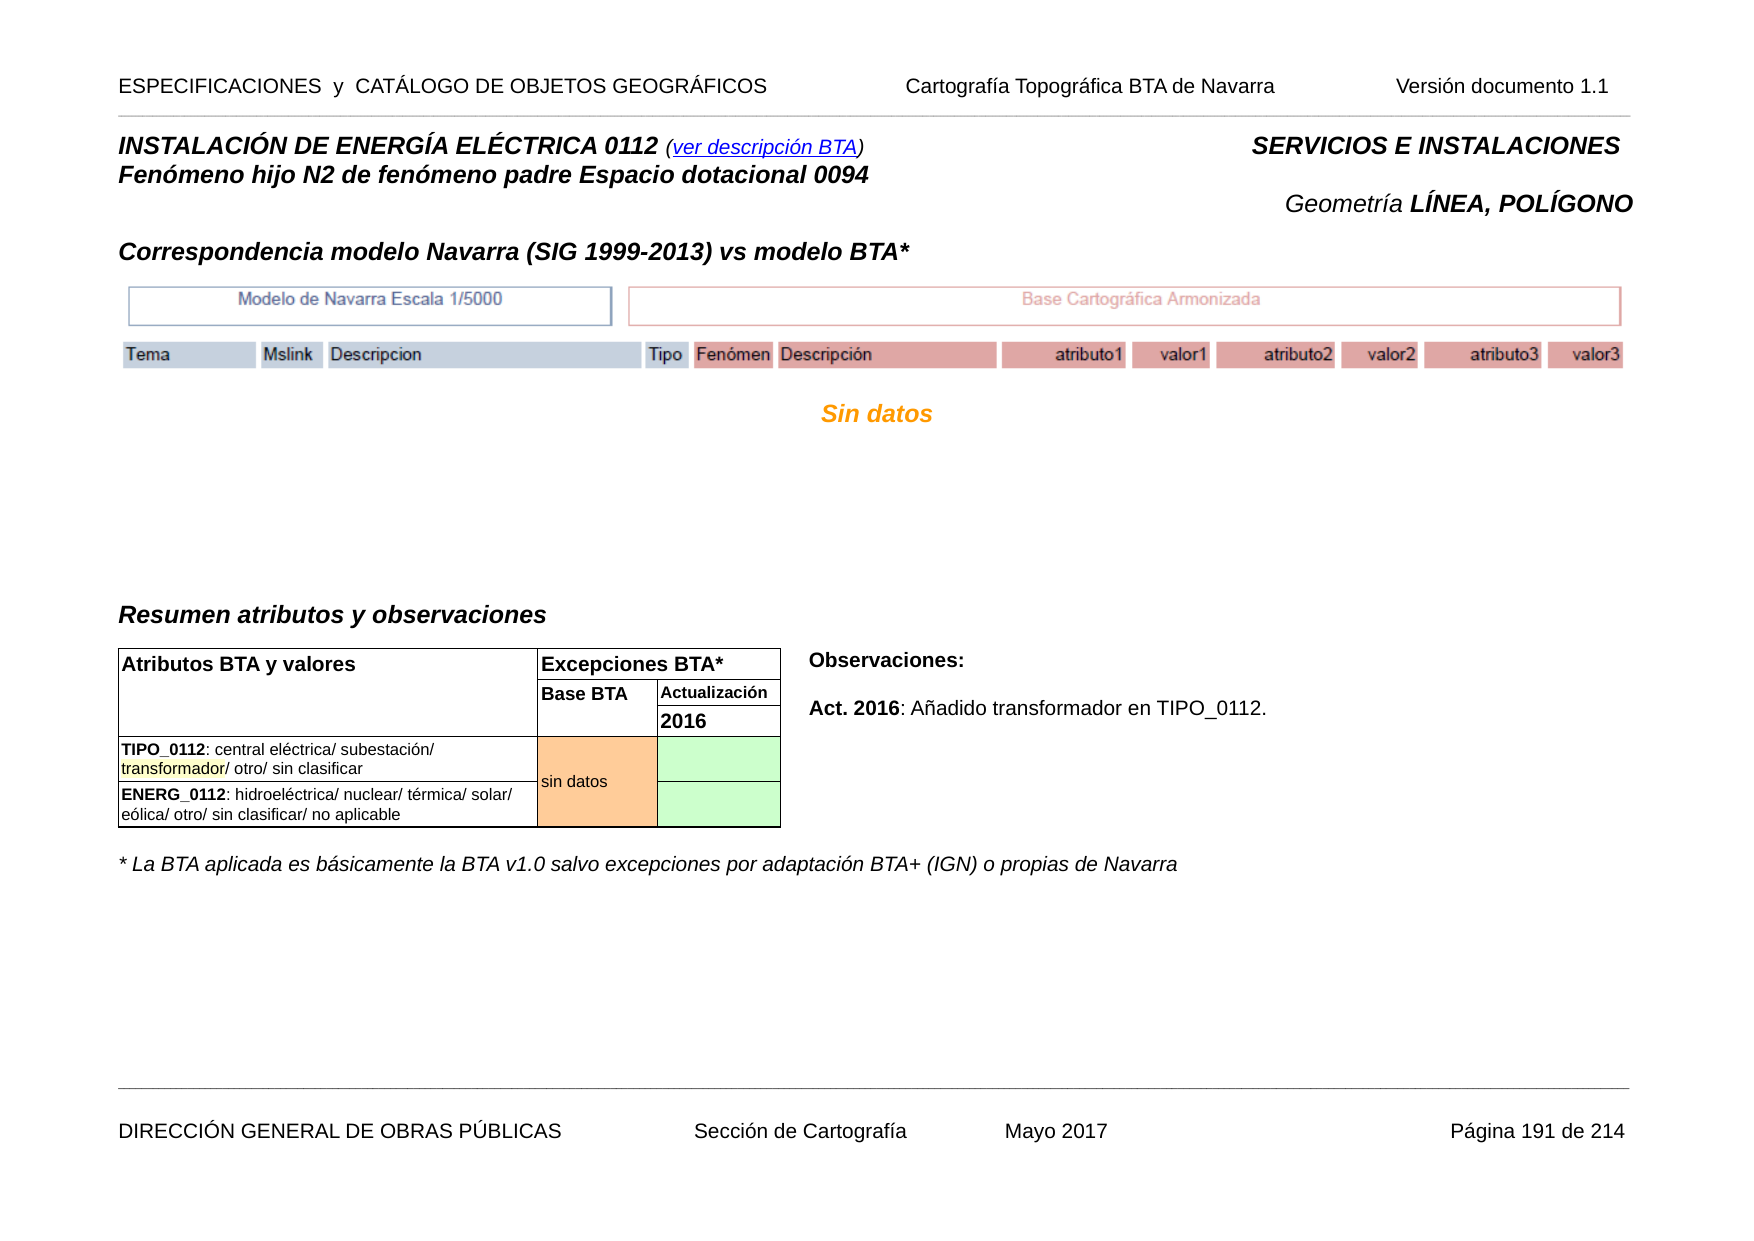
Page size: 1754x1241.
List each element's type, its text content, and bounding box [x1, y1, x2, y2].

text Geometría LÍNEA, POLÍGONO [118, 189, 1636, 218]
text Sin datos [118, 399, 1636, 428]
picture [118, 284, 1631, 371]
text * La BTA aplicada es básicamente la BTA v1.0 salvo excepciones por adaptación BTA+ (IGN) o propias de Navarra [118, 851, 1636, 875]
table_header Excepciones BTA* [538, 649, 780, 679]
table_cell sin datos [538, 737, 657, 826]
table_cell [658, 737, 780, 781]
table_header Observaciones: Act. 2016: Añadido transformador en TIPO_0112. [797, 648, 1618, 827]
text Resumen atributos y observaciones [118, 600, 1636, 629]
table_cell ENERG_0112: hidroeléctrica/ nuclear/ térmica/ solar/ eólica/ otro/ sin clasificar/ no aplicable [119, 782, 537, 826]
table_cell TIPO_0112: central eléctrica/ subestación/ transformador/ otro/ sin clasificar [119, 737, 537, 781]
table_header Atributos BTA y valores [119, 649, 537, 736]
table_header [781, 648, 797, 827]
text Correspondencia modelo Navarra (SIG 1999-2013) vs modelo BTA* [118, 237, 1636, 266]
table_cell [658, 782, 780, 826]
text Fenómeno hijo N2 de fenómeno padre Espacio dotacional 0094 [118, 160, 1636, 189]
text INSTALACIÓN DE ENERGÍA ELÉCTRICA 0112 (ver descripción BTA) SERVICIOS E INSTALACIONES [118, 131, 1636, 160]
table_cell Actualización [658, 680, 780, 705]
table_cell Base BTA [538, 680, 657, 736]
table_cell 2016 [658, 706, 780, 736]
table_header [107, 648, 118, 827]
